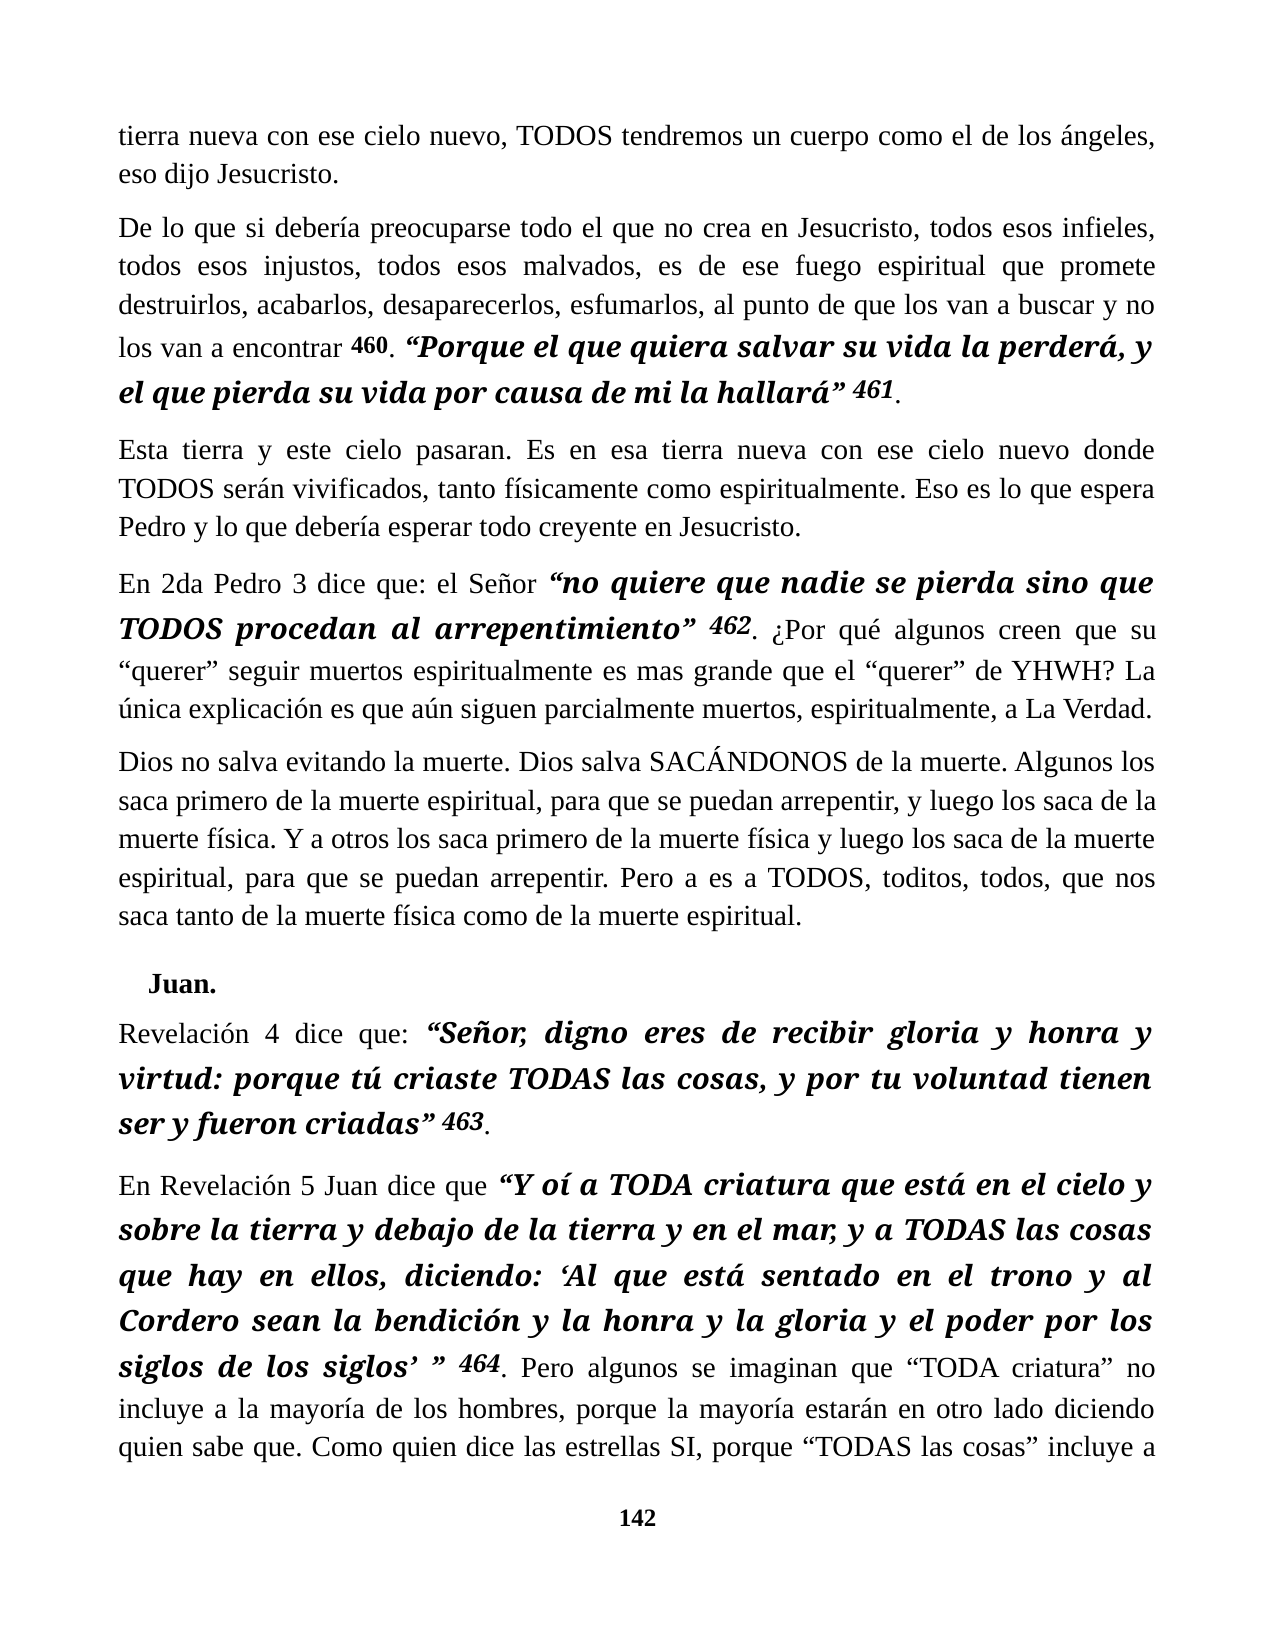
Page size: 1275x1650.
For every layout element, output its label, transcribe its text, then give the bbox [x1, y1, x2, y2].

text En Revelación 5 Juan dice que “Y oí a TODA criatura que está en el cielo y sobre la tierra y debajo de la tierra y en el mar, y a TODAS las cosas que hay en ellos, diciendo: ‘Al que está sentado en el trono y al Cordero sean la bendición y la honra y la gloria y el poder por los siglos de los siglos’ ” . Pero algunos se imaginan que “TODA criatura” no incluye a la mayoría de los hombres, porque la mayoría estarán en otro lado diciendo quien sabe que. Como quien dice las estrellas SI, porque “TODAS las cosas” incluye a [118, 1164, 1157, 1463]
text Revelación 4 dice que: “Señor, digno eres de recibir gloria y honra y virtud: porque tú criaste TODAS las cosas, y por tu voluntad tienen ser y fueron criadas” . [118, 1012, 1157, 1143]
text De lo que si debería preocuparse todo el que no crea en Jesucristo, todos esos infieles, todos esos injustos, todos esos malvados, es de ese fuego espiritual que promete destruirlos, acabarlos, desaparecerlos, esfumarlos, al punto de que los van a buscar y no los van a encontrar . “Porque el que quiera salvar su vida la perderá, y el que pierda su vida por causa de mi la hallará” . [118, 210, 1157, 412]
text Dios no salva evitando la muerte. Dios salva SACÁNDONOS de la muerte. Algunos los saca primero de la muerte espiritual, para que se puedan arrepentir, y luego los saca de la muerte física. Y a otros los saca primero de la muerte física y luego los saca de la muerte espiritual, para que se puedan arrepentir. Pero a es a TODOS, toditos, todos, que nos saca tanto de la muerte física como de la muerte espiritual. [118, 744, 1157, 932]
text Esta tierra y este cielo pasaran. Es en esa tierra nueva con ese cielo nuevo donde TODOS serán vivificados, tanto físicamente como espiritualmente. Eso es lo que espera Pedro y lo que debería esperar todo creyente en Jesucristo. [118, 432, 1157, 543]
text tierra nueva con ese cielo nuevo, TODOS tendremos un cuerpo como el de los ángeles, eso dijo Jesucristo. [118, 118, 1157, 190]
text En 2da Pedro 3 dice que: el Señor “no quiere que nadie se pierda sino que TODOS procedan al arrepentimiento” . ¿Por qué algunos creen que su “querer” seguir muertos espiritualmente es mas grande que el “querer” de YHWH? La única explicación es que aún siguen parcialmente muertos, espiritualmente, a La Verdad. [118, 562, 1157, 725]
subtitle Juan. [148, 966, 1157, 1000]
